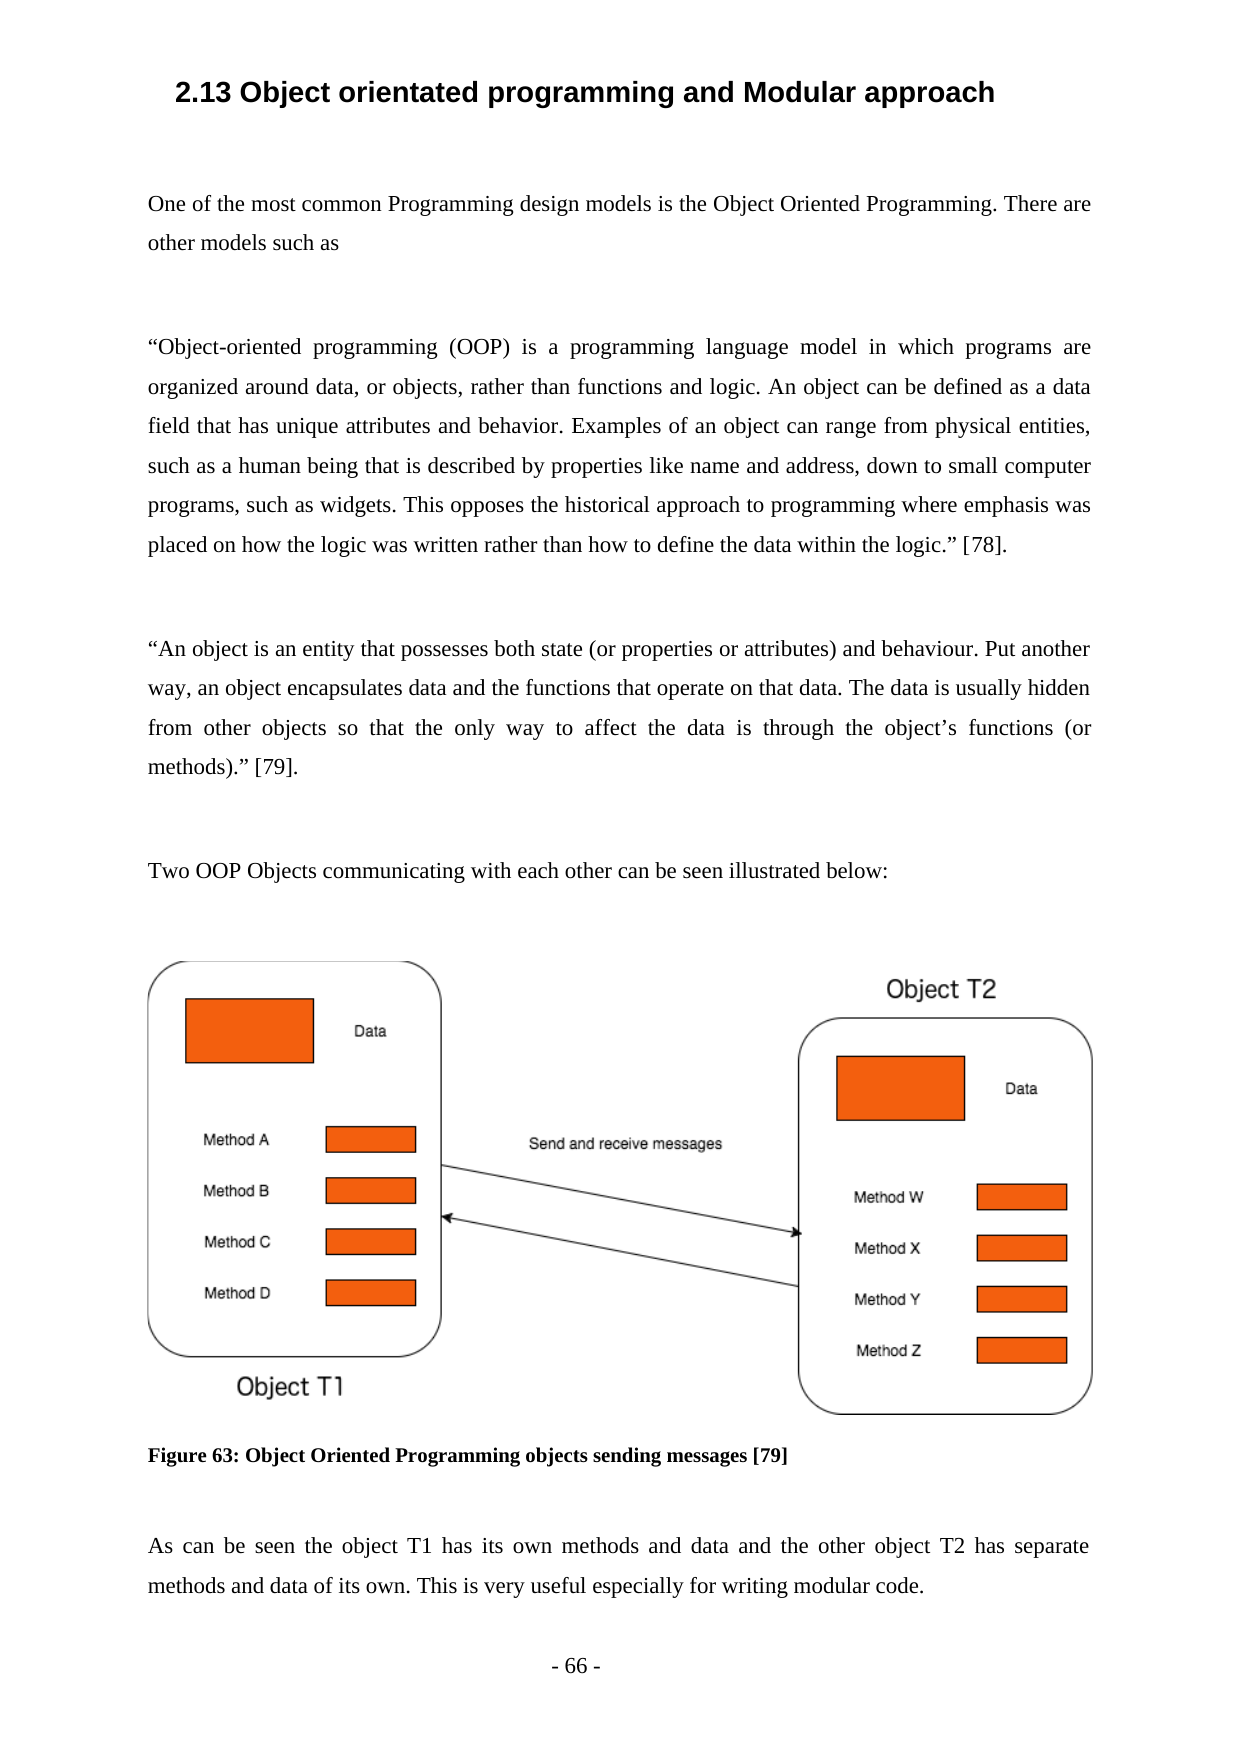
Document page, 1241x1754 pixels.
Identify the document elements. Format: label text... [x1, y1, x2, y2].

text As can be seen the object T1 has its own methods and data and the other object T2 has separate methods and data of its own. This is very useful especially for writing modular code. [148, 1533, 1092, 1598]
text One of the most common Programming design models is the Object Oriented Programming. There are other models such as [148, 190, 1092, 256]
text Figure 63: Object Oriented Programming objects sending messages [79] [148, 1415, 1092, 1467]
text “An object is an entity that possesses both state (or properties or attributes) and behaviour. Put another way, an object encapsulates data and the functions that operate on that data. The data is usually hidden from other objects so that the only way to affect the data is through the object’s functions (or methods).” [79]. [148, 634, 1092, 779]
picture [147, 961, 1093, 1415]
text “Object-oriented programming (OOP) is a programming language model in which programs are organized around data, or objects, rather than functions and logic. An object can be defined as a data field that has unique attributes and behavior. Examples of an object can range from physical entities, such as a human being that is described by properties like name and address, down to small computer programs, such as widgets. This opposes the historical approach to programming where emphasis was placed on how the logic was written rather than how to define the data within the logic.” [78]. [148, 333, 1092, 557]
subtitle 2.13 Object orientated programming and Modular approach [175, 75, 1092, 108]
text Two OOP Objects communicating with each other can be seen illustrated below: [148, 857, 1092, 883]
